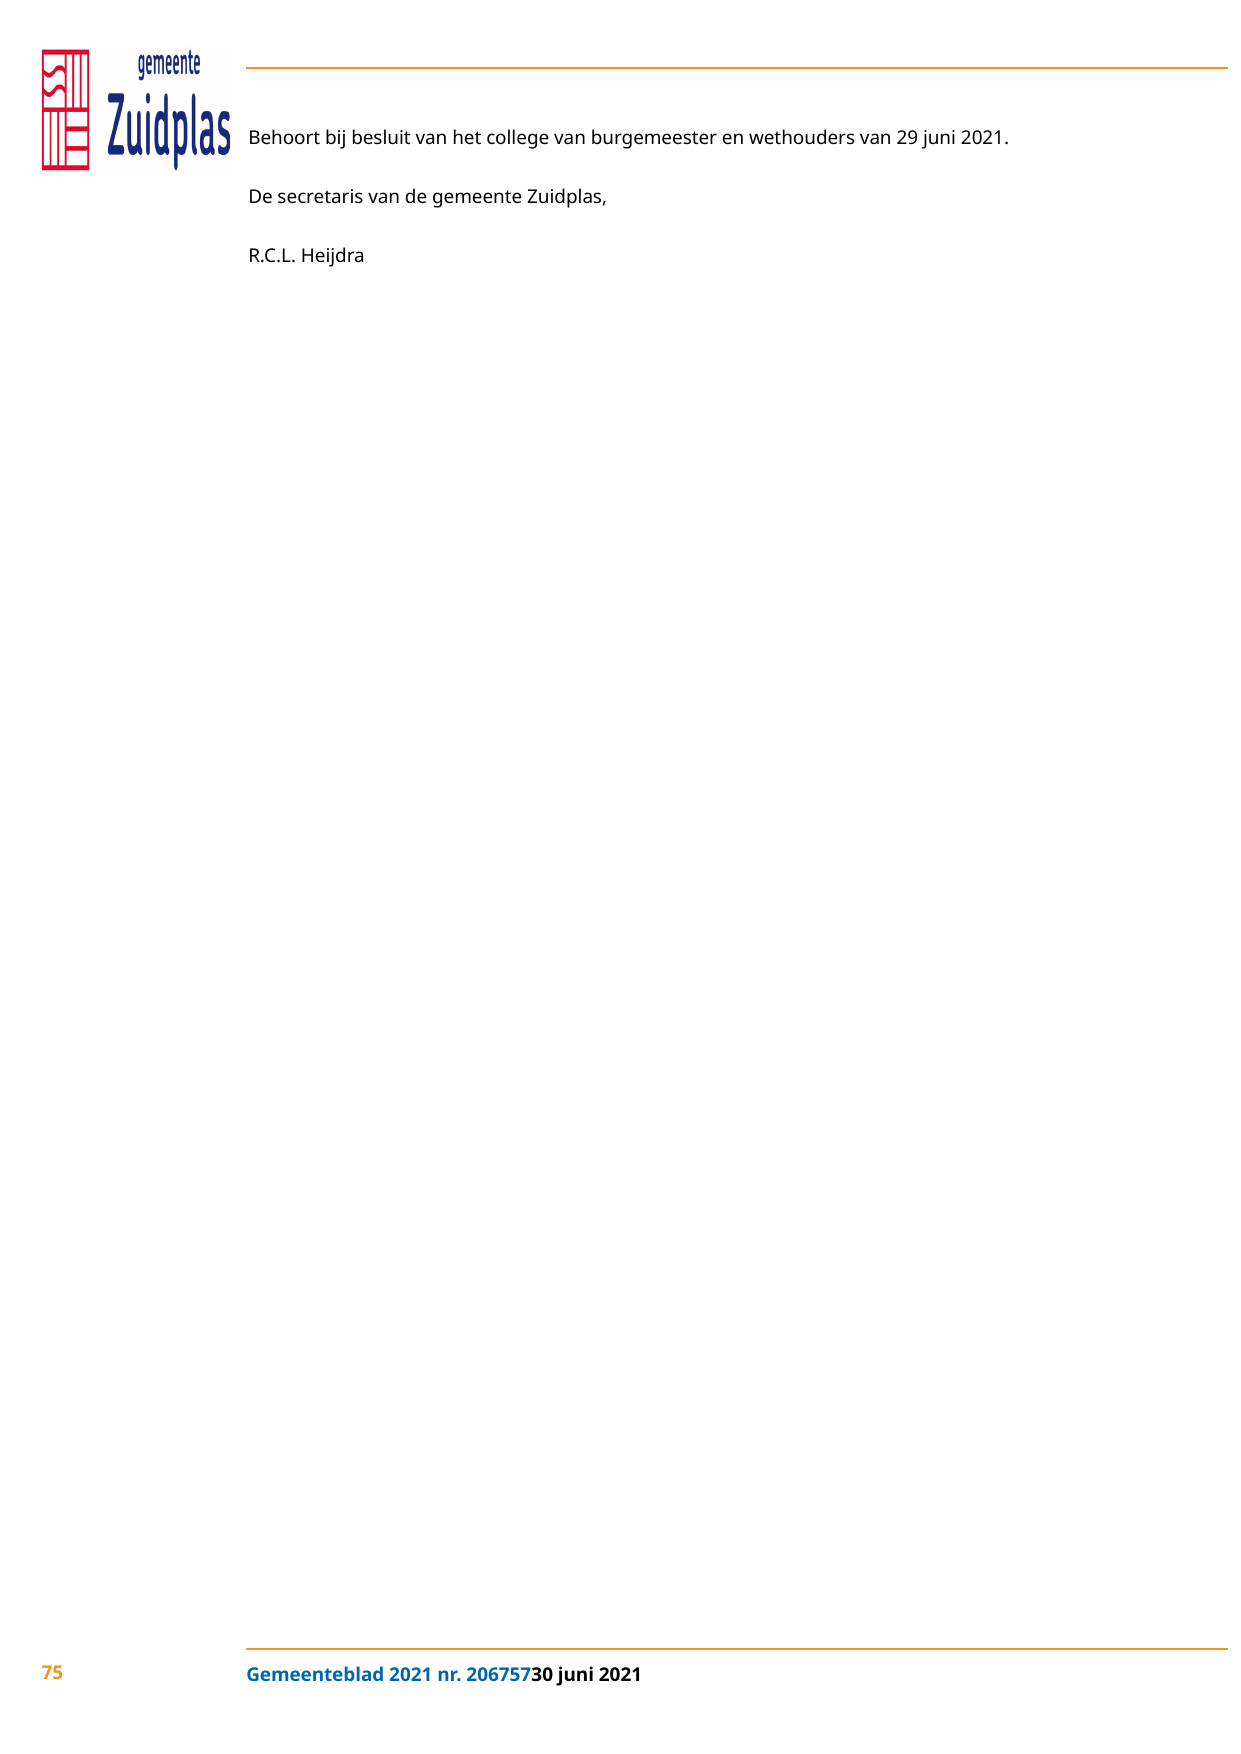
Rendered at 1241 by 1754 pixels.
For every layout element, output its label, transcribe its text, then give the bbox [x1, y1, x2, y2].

picture [41, 47, 231, 172]
text Behoort bij besluit van het college van burgemeester en wethouders van 29 juni 2021. [248, 124, 1152, 150]
text R.C.L. Heijdra [248, 243, 1152, 268]
text De secretaris van de gemeente Zuidplas, [248, 183, 1152, 209]
